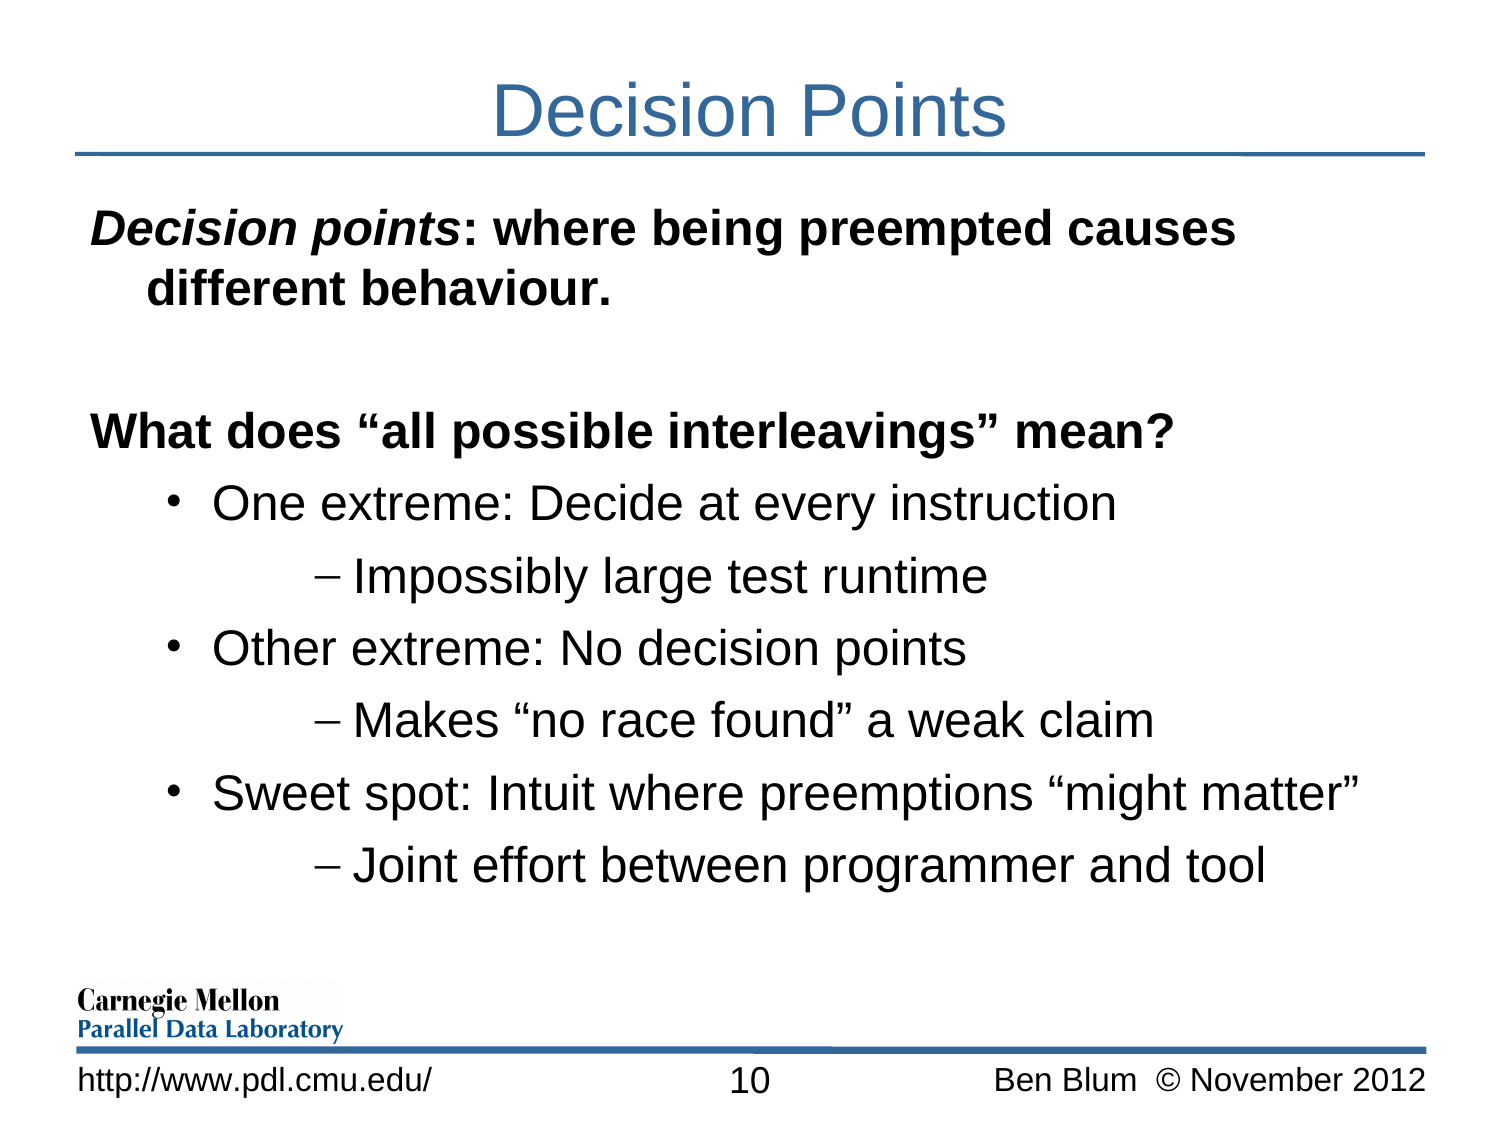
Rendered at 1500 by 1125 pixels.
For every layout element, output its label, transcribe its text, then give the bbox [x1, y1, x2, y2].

list Decision points: where being preempted causes different behaviour. What does “all possible interleavings” mean? One extreme: Decide at every instruction Impossibly large test runtime Other extreme: No decision points Makes “no race found” a weak claim Sweet spot: Intuit where preemptions “might matter” Joint effort between programmer and tool [75, 187, 1426, 901]
picture [77, 979, 343, 1044]
title Decision Points [112, 50, 1388, 163]
